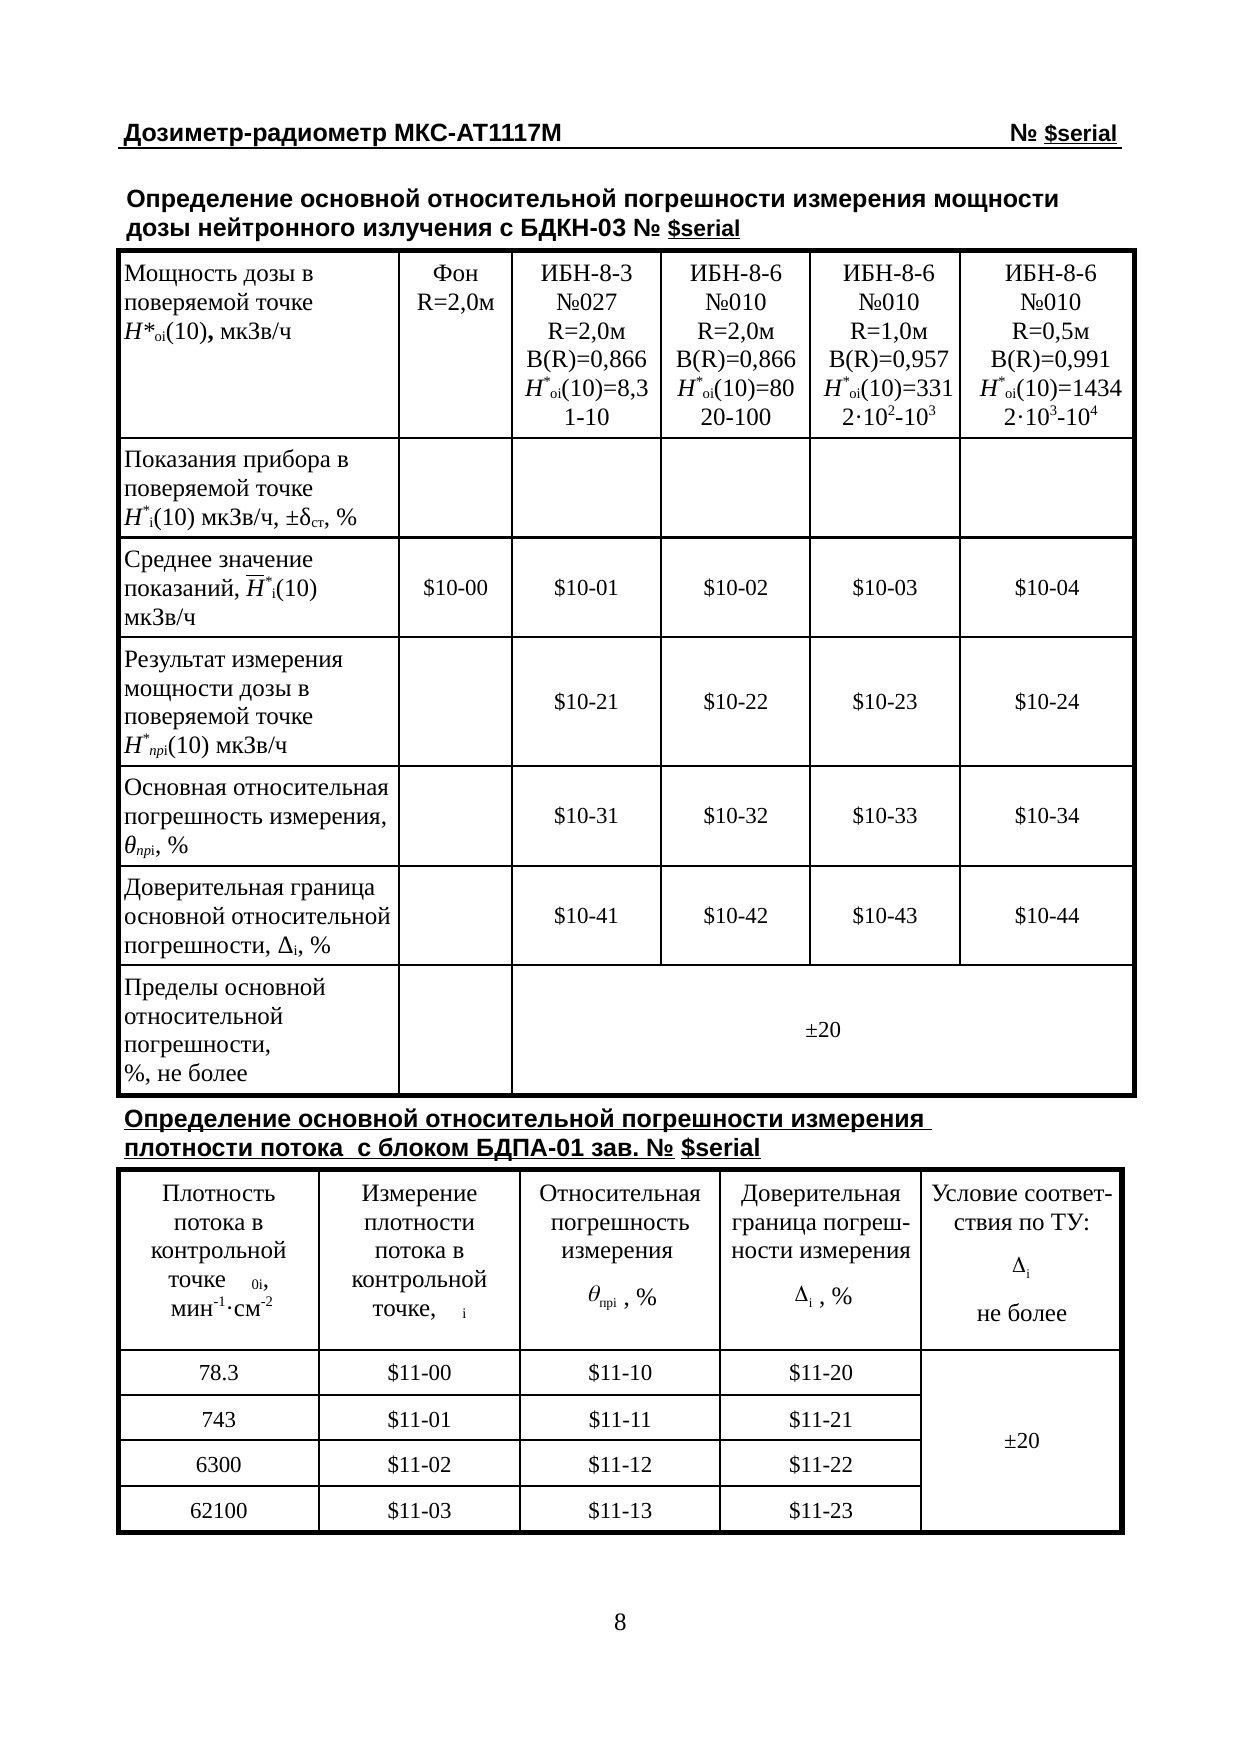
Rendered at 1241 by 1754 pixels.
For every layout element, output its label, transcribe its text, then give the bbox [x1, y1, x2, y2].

table_cell $10-02 [662, 539, 809, 636]
table_cell $10-42 [662, 867, 809, 964]
table_cell Среднее значение показаний, H*i(10) мкЗв/ч [121, 539, 398, 636]
table_cell $11-03 [320, 1487, 519, 1530]
table_cell $10-01 [513, 539, 660, 636]
table_cell $11-21 [721, 1396, 920, 1439]
table_cell $11-20 [721, 1351, 920, 1394]
table_cell [961, 439, 1132, 536]
table_cell Показания прибора в поверяемой точке H*i(10) мкЗв/ч, ±δст, % [121, 439, 398, 536]
table_cell [400, 638, 511, 765]
table_cell Условие соответ-ствия по ТУ: не более [922, 1172, 1119, 1348]
table_header Определение основной относительной погрешности измерения плотности потока с блоком БДПА-01 зав. № $serial [118, 1098, 1122, 1167]
table_cell Относительная погрешность измерения , % [521, 1172, 719, 1348]
table_cell $11-22 [721, 1441, 920, 1485]
table_cell $10-44 [961, 867, 1132, 964]
table_cell 743 [121, 1396, 318, 1439]
table_cell $10-03 [811, 539, 959, 636]
table_cell $11-11 [521, 1396, 719, 1439]
table_cell $10-34 [961, 767, 1132, 864]
table_cell Плотность потока в контрольной точке 0i, мин-1·см-2 [121, 1172, 318, 1348]
table_cell 6300 [121, 1441, 318, 1485]
table_cell $10-23 [811, 638, 959, 765]
table_cell Доверительная граница погреш-ности измерения , % [721, 1172, 920, 1348]
table_cell $11-23 [721, 1487, 920, 1530]
table_cell Основная относительная погрешность измерения, θпрi, % [121, 767, 398, 864]
table_cell ИБН-8-6 №010 R=1,0м B(R)=0,957 H*oi(10)=331 2·102-103 [811, 253, 959, 437]
table_cell ИБН-8-3 №027 R=2,0м B(R)=0,866 H*oi(10)=8,3 1-10 [513, 253, 660, 437]
table_cell [400, 867, 511, 964]
table_cell ИБН-8-6 №010 R=2,0м B(R)=0,866 H*oi(10)=80 20-100 [662, 253, 809, 437]
table_cell $11-02 [320, 1441, 519, 1485]
table_cell [400, 439, 511, 536]
table_cell $10-43 [811, 867, 959, 964]
table_cell Результат измерения мощности дозы в поверяемой точке H*прi(10) мкЗв/ч [121, 638, 398, 765]
table_cell [811, 439, 959, 536]
table_cell $10-04 [961, 539, 1132, 636]
table_cell Фон R=2,0м [400, 253, 511, 437]
table_cell $10-32 [662, 767, 809, 864]
table_cell $11-10 [521, 1351, 719, 1394]
table_cell $10-33 [811, 767, 959, 864]
table_cell $10-22 [662, 638, 809, 765]
table_cell $10-31 [513, 767, 660, 864]
table_cell $11-13 [521, 1487, 719, 1530]
table_cell [513, 439, 660, 536]
table_cell $11-01 [320, 1396, 519, 1439]
table_cell Измерение плотности потока в контрольной точке, i [320, 1172, 519, 1348]
table_cell $10-00 [400, 539, 511, 636]
table_cell ±20 [513, 966, 1132, 1093]
table_cell $11-00 [320, 1351, 519, 1394]
table_cell ±20 [922, 1351, 1119, 1530]
table_cell $11-12 [521, 1441, 719, 1485]
table_cell [400, 966, 511, 1093]
table_cell Пределы основной относительной погрешности, %, не более [121, 966, 398, 1093]
table_cell [400, 767, 511, 864]
table_cell 62100 [121, 1487, 318, 1530]
table_cell $10-41 [513, 867, 660, 964]
table_cell Мощность дозы в поверяемой точке H*oi(10), мкЗв/ч [121, 253, 398, 437]
table_cell ИБН-8-6 №010 R=0,5м B(R)=0,991 H*oi(10)=1434 2·103-104 [961, 253, 1132, 437]
table_header Определение основной относительной погрешности измерения мощности дозы нейтронного излучения с БДКН-03 № $serial [118, 179, 1134, 247]
table_cell $10-21 [513, 638, 660, 765]
table_cell [662, 439, 809, 536]
table_cell 78,3 [121, 1351, 318, 1394]
table_cell Доверительная граница основной относительной погрешности, Δi, % [121, 867, 398, 964]
table_cell $10-24 [961, 638, 1132, 765]
